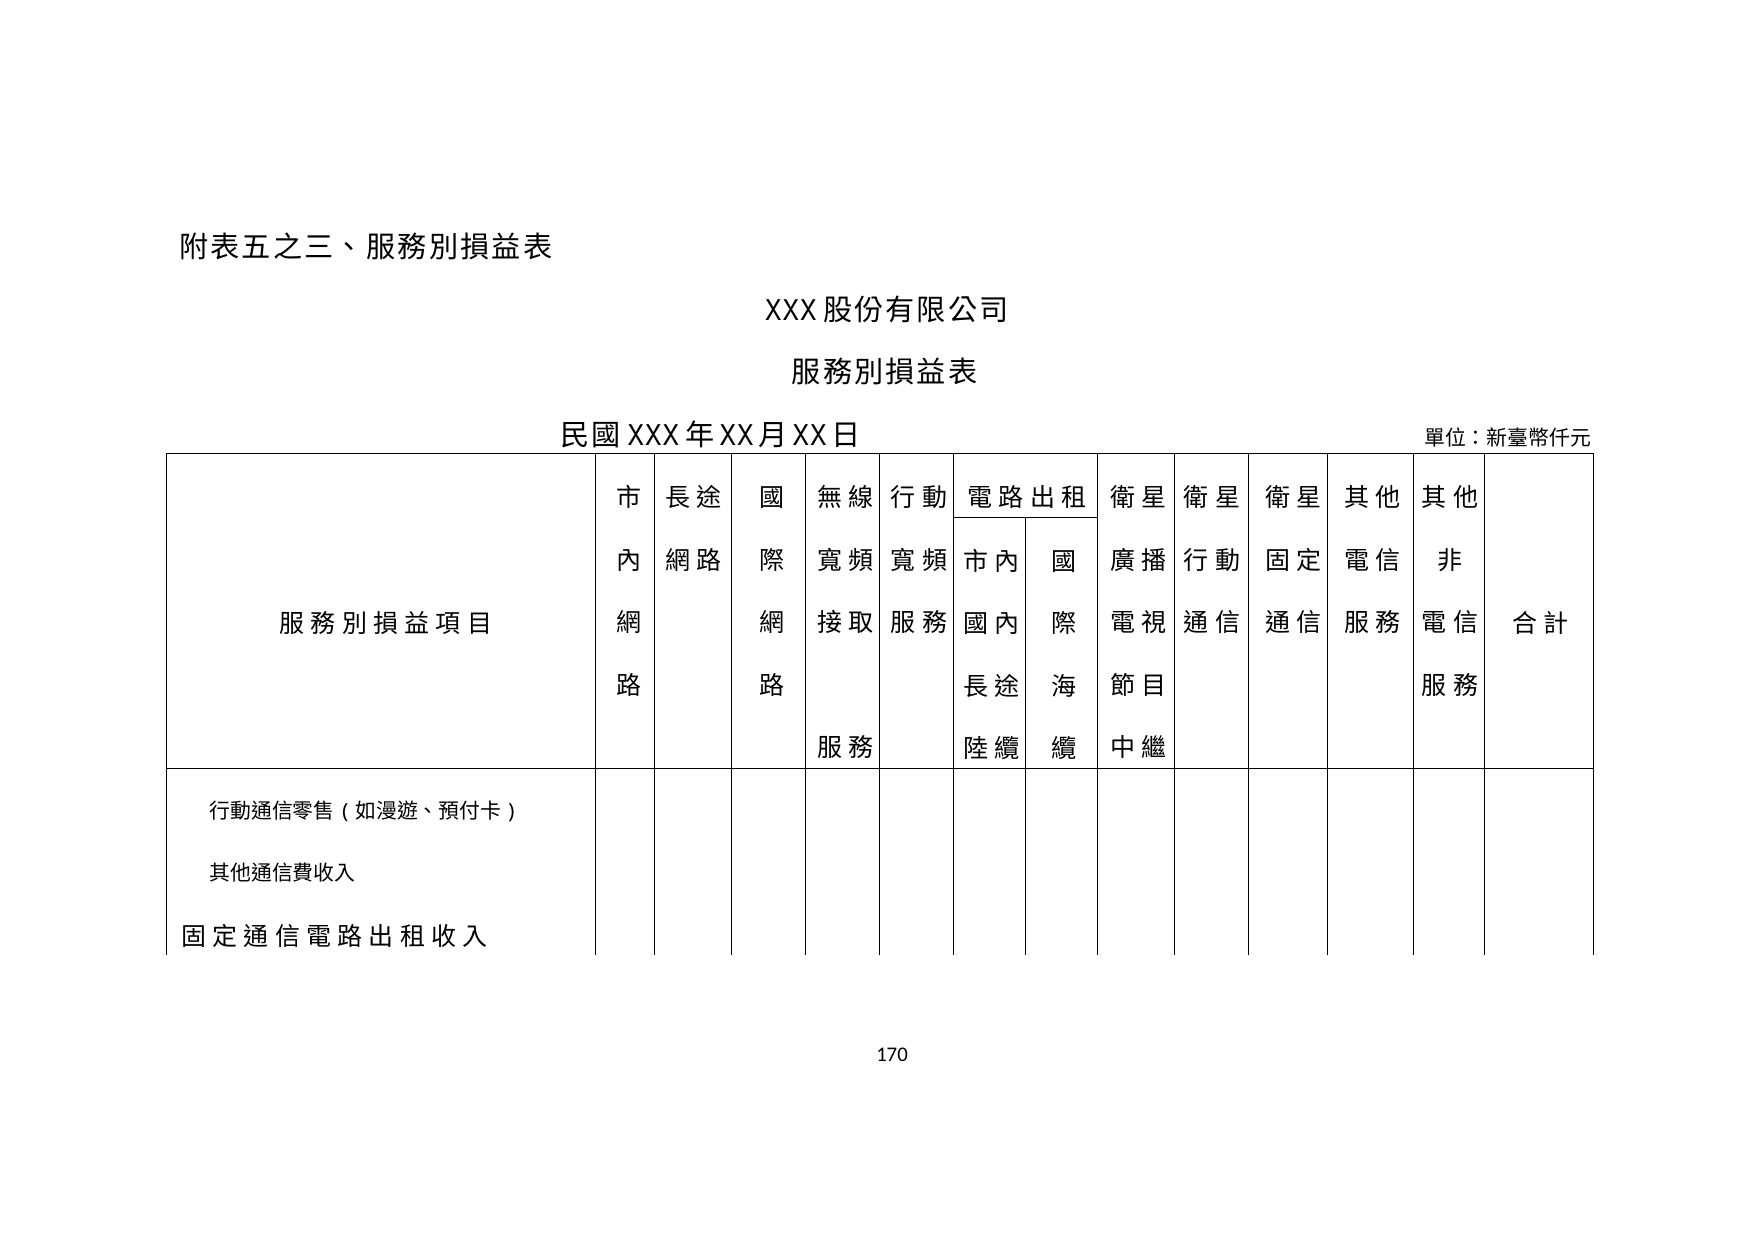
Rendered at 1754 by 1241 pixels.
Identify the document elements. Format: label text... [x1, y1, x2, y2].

table_cell [1249, 830, 1327, 893]
table_cell 電路出租 [954, 454, 1097, 517]
table_header 附表五之三、服務別損益表 [166, 203, 654, 266]
table_cell [880, 893, 953, 955]
table_header [1328, 203, 1413, 266]
table_cell [1485, 769, 1593, 830]
table_cell [596, 830, 654, 893]
table_cell 其他 電信 服務 [1328, 454, 1413, 768]
table_cell [1328, 769, 1413, 830]
table_cell 衛星 固定 通信 [1249, 454, 1327, 768]
table_cell 服務別損益項目 [167, 454, 595, 768]
table_cell [1414, 769, 1484, 830]
table_cell [732, 830, 805, 893]
table_cell [1414, 893, 1484, 955]
table_cell [1026, 769, 1097, 830]
table_cell [596, 893, 654, 955]
table_cell 其他非 電信 服務 [1414, 454, 1484, 768]
table_cell [596, 769, 654, 830]
table_cell [806, 830, 879, 893]
table_cell [1098, 893, 1174, 955]
table_header [731, 203, 805, 266]
table_cell 國際海纜 [1026, 518, 1097, 768]
table_header [1249, 203, 1327, 266]
table_cell [1175, 830, 1248, 893]
table_cell 無線 寬頻 接取 服務 [806, 454, 879, 768]
table_cell [954, 893, 1025, 955]
table_header [805, 203, 879, 266]
table_cell [732, 769, 805, 830]
table_cell 衛星行動通信 [1175, 454, 1248, 768]
table_cell 行動 寬頻 服務 [880, 454, 953, 768]
table_cell [655, 893, 731, 955]
table_cell [954, 769, 1025, 830]
table_header [954, 203, 1025, 266]
table_cell 其他通信費收入 [167, 830, 595, 893]
table_cell 行動通信零售(如漫遊、預付卡) [167, 769, 595, 830]
table_cell 市內國內長途陸纜 [954, 518, 1025, 768]
table_cell 長途網路 [655, 454, 731, 768]
table_cell [806, 769, 879, 830]
table_cell [1098, 769, 1174, 830]
table_cell [1414, 830, 1484, 893]
table_cell [1328, 830, 1413, 893]
table_cell [1485, 893, 1593, 955]
table_cell [880, 830, 953, 893]
table_cell [1098, 830, 1174, 893]
table_cell [1026, 830, 1097, 893]
table_cell [1328, 893, 1413, 955]
table_cell [1249, 893, 1327, 955]
table_cell [1175, 893, 1248, 955]
table_cell [880, 769, 953, 830]
table_cell 衛星廣播電視節目中繼出租 [1098, 454, 1174, 768]
table_cell 服務別損益表 [166, 328, 1593, 391]
table_cell [1249, 769, 1327, 830]
table_cell 固定通信電路出租收入 [167, 893, 595, 955]
table_cell 市內網路 [596, 454, 654, 768]
table_header [1174, 203, 1248, 266]
table_cell [1485, 830, 1593, 893]
table_cell [655, 769, 731, 830]
table_cell 合計 [1485, 454, 1593, 768]
table_cell 民國XXX年XX月XX日 單位：新臺幣仟元 [166, 391, 1593, 453]
table_header [1485, 203, 1593, 266]
table_header [1097, 203, 1174, 266]
table_header [1413, 203, 1484, 266]
table_cell [1175, 769, 1248, 830]
table_header [1025, 203, 1097, 266]
table_cell [1026, 893, 1097, 955]
table_cell [806, 893, 879, 955]
table_cell [954, 830, 1025, 893]
table_cell 國際網路 [732, 454, 805, 768]
table_cell [732, 893, 805, 955]
table_header [654, 203, 731, 266]
table_cell [655, 830, 731, 893]
table_header [880, 203, 954, 266]
table_cell XXX股份有限公司 [166, 266, 1593, 328]
